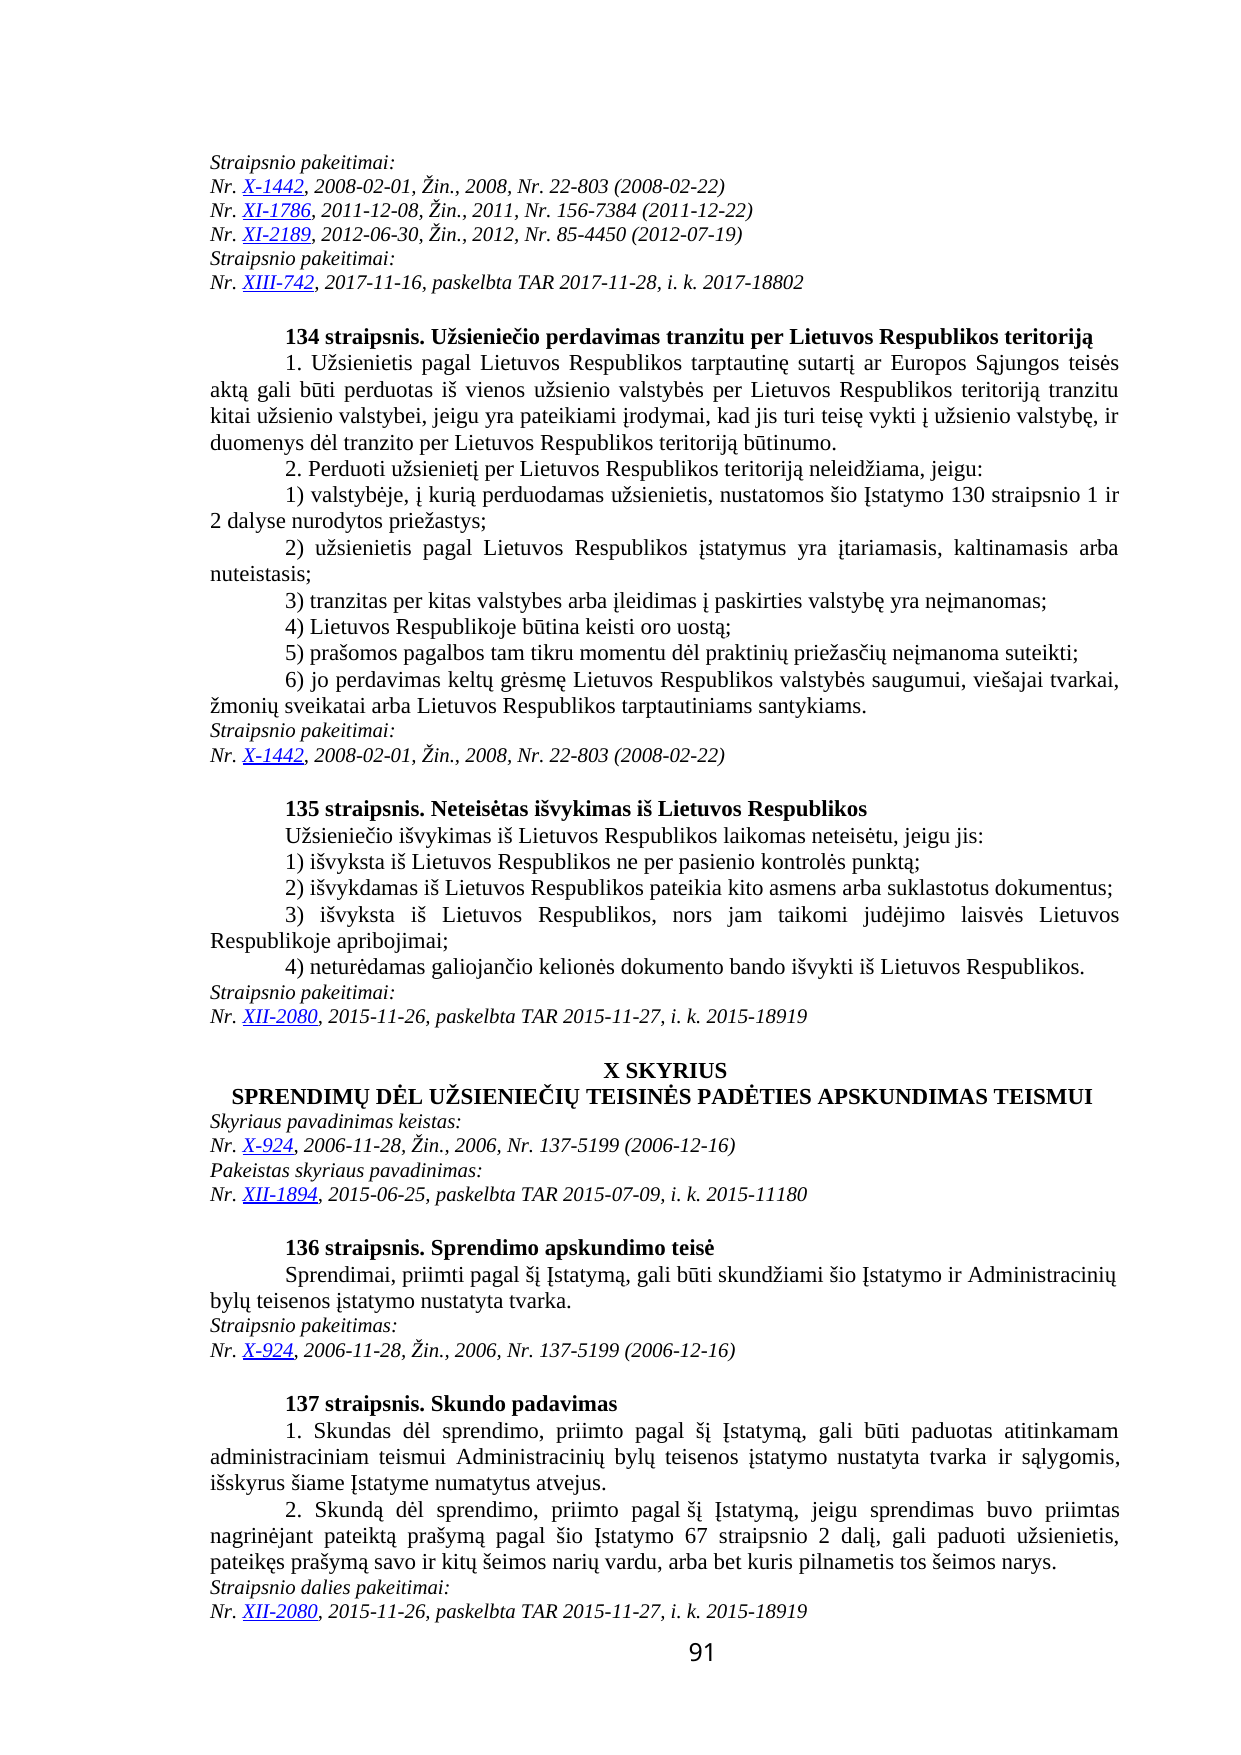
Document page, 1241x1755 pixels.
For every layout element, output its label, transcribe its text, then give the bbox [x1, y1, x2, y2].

text Straipsnio pakeitimai: [210, 718, 1120, 742]
text Pakeistas skyriaus pavadinimas: [210, 1157, 1120, 1182]
text Straipsnio pakeitimai: [210, 150, 1120, 174]
text X SKYRIUS [210, 1057, 1120, 1083]
text Nr. XII-2080, 2015-11-26, paskelbta TAR 2015-11-27, i. k. 2015-18919 [210, 1599, 1120, 1623]
text 136 straipsnis. Sprendimo apskundimo teisė [210, 1234, 1120, 1261]
text Straipsnio pakeitimas: [210, 1313, 1120, 1337]
text Nr. XII-1894, 2015-06-25, paskelbta TAR 2015-07-09, i. k. 2015-11180 [210, 1182, 1120, 1206]
text 1) išvyksta iš Lietuvos Respublikos ne per pasienio kontrolės punktą; [210, 848, 1120, 874]
text Nr. X-1442, 2008-02-01, Žin., 2008, Nr. 22-803 (2008-02-22) [210, 174, 1120, 198]
text Užsieniečio išvykimas iš Lietuvos Respublikos laikomas neteisėtu, jeigu jis: [210, 822, 1120, 848]
text 6) jo perdavimas keltų grėsmę Lietuvos Respublikos valstybės saugumui, viešajai tvarkai, žmonių sveikatai arba Lietuvos Respublikos tarptautiniams santykiams. [210, 666, 1120, 718]
text Straipsnio pakeitimai: [210, 980, 1120, 1004]
text Nr. X-924, 2006-11-28, Žin., 2006, Nr. 137-5199 (2006-12-16) [210, 1133, 1120, 1157]
text 2) užsienietis pagal Lietuvos Respublikos įstatymus yra įtariamasis, kaltinamasis arba nuteistasis; [210, 534, 1120, 587]
text Nr. XIII-742, 2017-11-16, paskelbta TAR 2017-11-28, i. k. 2017-18802 [210, 270, 1120, 294]
text 2. Skundą dėl sprendimo, priimto pagal šį Įstatymą, jeigu sprendimas buvo priimtas nagrinėjant pateiktą prašymą pagal šio Įstatymo 67 straipsnio 2 dalį, gali paduoti užsienietis, pateikęs prašymą savo ir kitų šeimos narių vardu, arba bet kuris pilnametis tos šeimos narys. [210, 1496, 1120, 1575]
text Skyriaus pavadinimas keistas: [210, 1109, 1120, 1133]
text Nr. XII-2080, 2015-11-26, paskelbta TAR 2015-11-27, i. k. 2015-18919 [210, 1004, 1120, 1028]
text 3) išvyksta iš Lietuvos Respublikos, nors jam taikomi judėjimo laisvės Lietuvos Respublikoje apribojimai; [210, 901, 1120, 953]
text Nr. X-924, 2006-11-28, Žin., 2006, Nr. 137-5199 (2006-12-16) [210, 1337, 1120, 1362]
text Straipsnio dalies pakeitimai: [210, 1575, 1120, 1599]
text 1. Užsienietis pagal Lietuvos Respublikos tarptautinę sutartį ar Europos Sąjungos teisės aktą gali būti perduotas iš vienos užsienio valstybės per Lietuvos Respublikos teritoriją tranzitu kitai užsienio valstybei, jeigu yra pateikiami įrodymai, kad jis turi teisę vykti į užsienio valstybę, ir duomenys dėl tranzito per Lietuvos Respublikos teritoriją būtinumo. [210, 349, 1120, 455]
text 2. Perduoti užsienietį per Lietuvos Respublikos teritoriją neleidžiama, jeigu: [210, 455, 1120, 481]
text 2) išvykdamas iš Lietuvos Respublikos pateikia kito asmens arba suklastotus dokumentus; [210, 874, 1120, 901]
text 3) tranzitas per kitas valstybes arba įleidimas į paskirties valstybę yra neįmanomas; [210, 587, 1120, 613]
text 5) prašomos pagalbos tam tikru momentu dėl praktinių priežasčių neįmanoma suteikti; [210, 639, 1120, 666]
text Nr. XI-1786, 2011-12-08, Žin., 2011, Nr. 156-7384 (2011-12-22) [210, 198, 1120, 222]
text 137 straipsnis. Skundo padavimas [210, 1390, 1120, 1417]
text Nr. X-1442, 2008-02-01, Žin., 2008, Nr. 22-803 (2008-02-22) [210, 742, 1120, 767]
text 1. Skundas dėl sprendimo, priimto pagal šį Įstatymą, gali būti paduotas atitinkamam administraciniam teismui Administracinių bylų teisenos įstatymo nustatyta tvarka ir sąlygomis, išskyrus šiame Įstatyme numatytus atvejus. [210, 1417, 1120, 1496]
text 135 straipsnis. Neteisėtas išvykimas iš Lietuvos Respublikos [210, 795, 1120, 822]
text 134 straipsnis. Užsieniečio perdavimas tranzitu per Lietuvos Respublikos teritoriją [285, 323, 1120, 349]
text Straipsnio pakeitimai: [210, 246, 1120, 270]
text SPRENDIMŲ DĖL UŽSIENIEČIŲ TEISINĖS PADĖTIES APSKUNDIMAS TEISMUI [210, 1083, 1120, 1109]
text Sprendimai, priimti pagal šį Įstatymą, gali būti skundžiami šio Įstatymo ir Administracinių bylų teisenos įstatymo nustatyta tvarka. [210, 1261, 1120, 1313]
text Nr. XI-2189, 2012-06-30, Žin., 2012, Nr. 85-4450 (2012-07-19) [210, 222, 1120, 246]
text 1) valstybėje, į kurią perduodamas užsienietis, nustatomos šio Įstatymo 130 straipsnio 1 ir 2 dalyse nurodytos priežastys; [210, 481, 1120, 534]
text 4) neturėdamas galiojančio kelionės dokumento bando išvykti iš Lietuvos Respublikos. [210, 953, 1120, 980]
text 4) Lietuvos Respublikoje būtina keisti oro uostą; [210, 613, 1120, 639]
